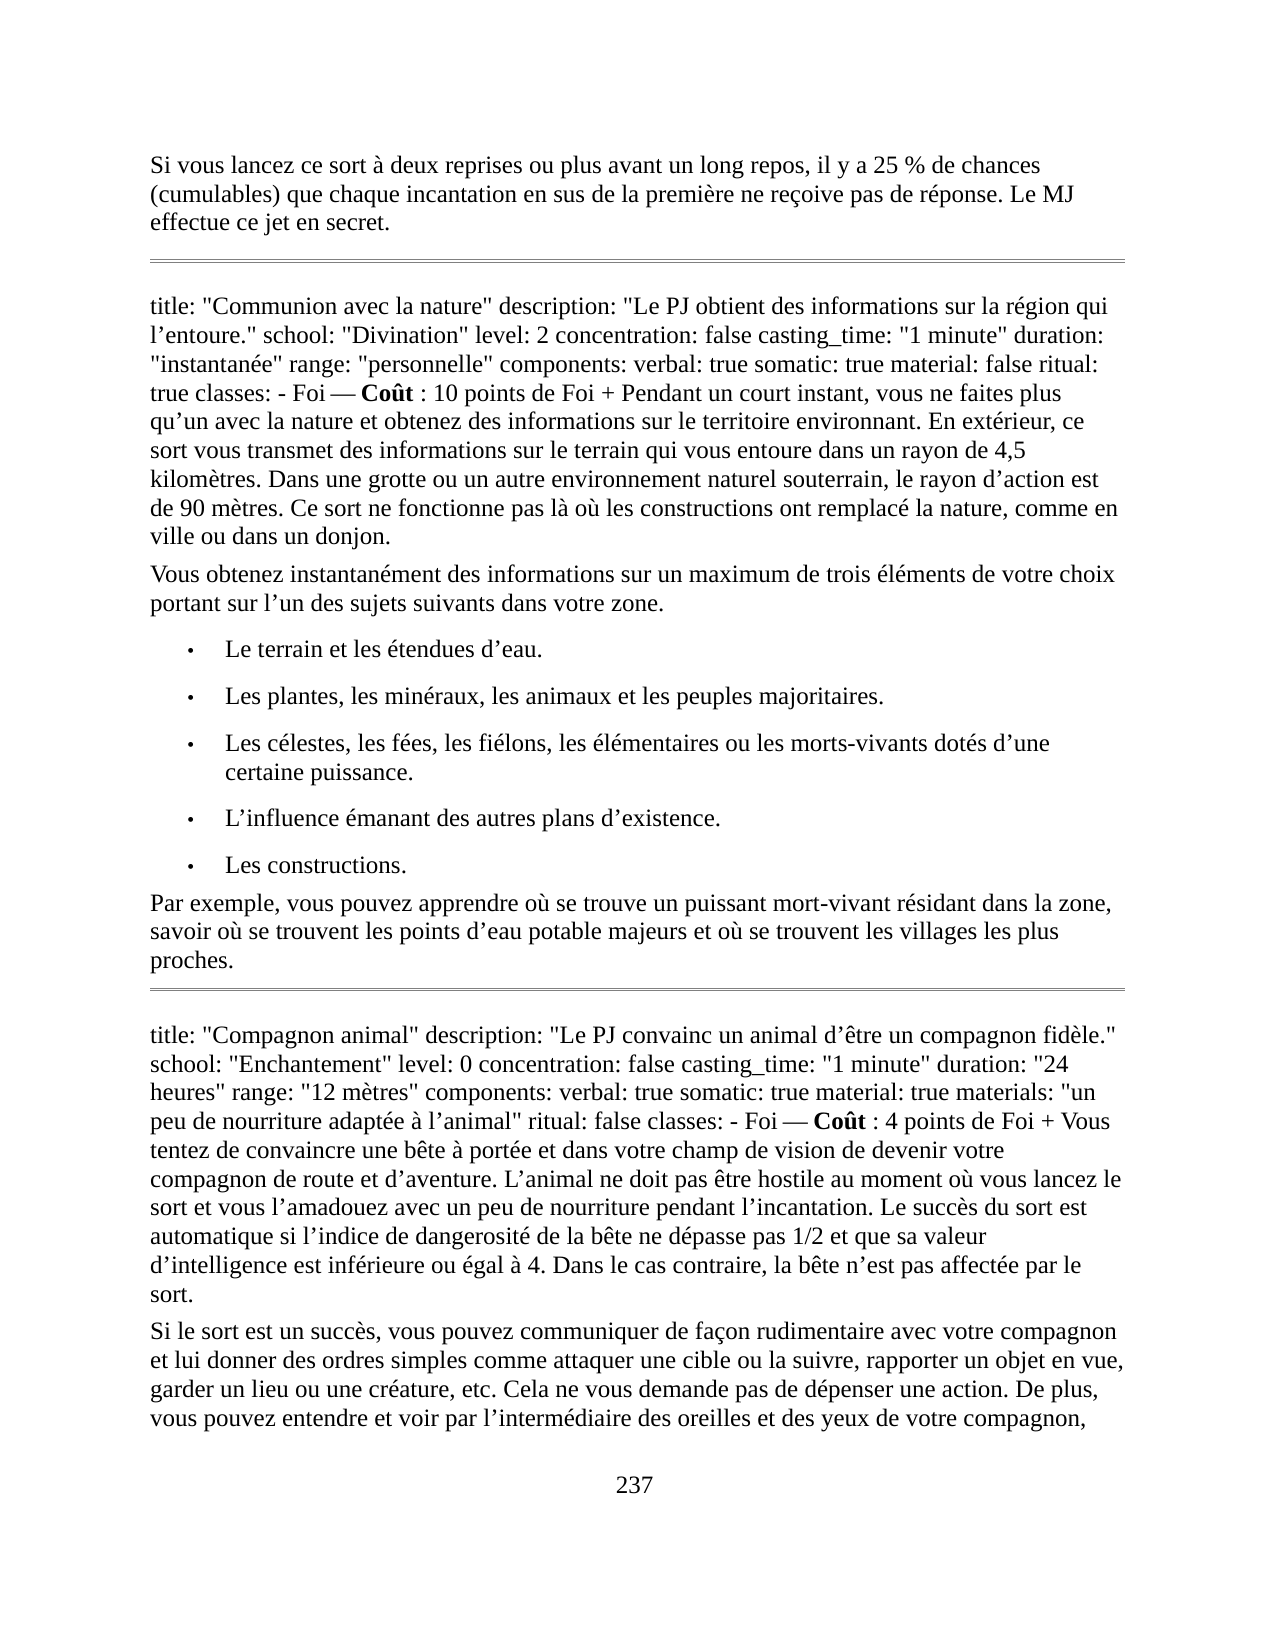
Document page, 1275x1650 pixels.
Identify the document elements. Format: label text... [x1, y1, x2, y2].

list Les plantes, les minéraux, les animaux et les peuples majoritaires. [187, 681, 1125, 710]
list Les célestes, les fées, les fiélons, les élémentaires ou les morts-vivants dotés d’une certaine puissance. [187, 728, 1125, 785]
text Si le sort est un succès, vous pouvez communiquer de façon rudimentaire avec votre compagnon et lui donner des ordres simples comme attaquer une cible ou la suivre, rapporter un objet en vue, garder un lieu ou une créature, etc. Cela ne vous demande pas de dépenser une action. De plus, vous pouvez entendre et voir par l’intermédiaire des oreilles et des yeux de votre compagnon, [150, 1316, 1125, 1431]
text title: "Communion avec la nature" description: "Le PJ obtient des informations sur la région qui l’entoure." school: "Divination" level: 2 concentration: false casting_time: "1 minute" duration: "instantanée" range: "personnelle" components: verbal: true somatic: true material: false ritual: true classes: - Foi — Coût : 10 points de Foi + Pendant un court instant, vous ne faites plus qu’un avec la nature et obtenez des informations sur le territoire environnant. En extérieur, ce sort vous transmet des informations sur le terrain qui vous entoure dans un rayon de 4,5 kilomètres. Dans une grotte ou un autre environnement naturel souterrain, le rayon d’action est de 90 mètres. Ce sort ne fonctionne pas là où les constructions ont remplacé la nature, comme en ville ou dans un donjon. [150, 291, 1125, 550]
text Si vous lancez ce sort à deux reprises ou plus avant un long repos, il y a 25 % de chances (cumulables) que chaque incantation en sus de la première ne reçoive pas de réponse. Le MJ effectue ce jet en secret. [150, 150, 1125, 236]
list L’influence émanant des autres plans d’existence. [187, 803, 1125, 832]
list Le terrain et les étendues d’eau. [187, 634, 1125, 663]
text title: "Compagnon animal" description: "Le PJ convainc un animal d’être un compagnon fidèle." school: "Enchantement" level: 0 concentration: false casting_time: "1 minute" duration: "24 heures" range: "12 mètres" components: verbal: true somatic: true material: true materials: "un peu de nourriture adaptée à l’animal" ritual: false classes: - Foi — Coût : 4 points de Foi + Vous tentez de convaincre une bête à portée et dans votre champ de vision de devenir votre compagnon de route et d’aventure. L’animal ne doit pas être hostile au moment où vous lancez le sort et vous l’amadouez avec un peu de nourriture pendant l’incantation. Le succès du sort est automatique si l’indice de dangerosité de la bête ne dépasse pas 1/2 et que sa valeur d’intelligence est inférieure ou égal à 4. Dans le cas contraire, la bête n’est pas affectée par le sort. [150, 1020, 1125, 1307]
text Par exemple, vous pouvez apprendre où se trouve un puissant mort-vivant résidant dans la zone, savoir où se trouvent les points d’eau potable majeurs et où se trouvent les villages les plus proches. [150, 888, 1125, 974]
list Les constructions. [187, 850, 1125, 879]
text Vous obtenez instantanément des informations sur un maximum de trois éléments de votre choix portant sur l’un des sujets suivants dans votre zone. [150, 559, 1125, 617]
